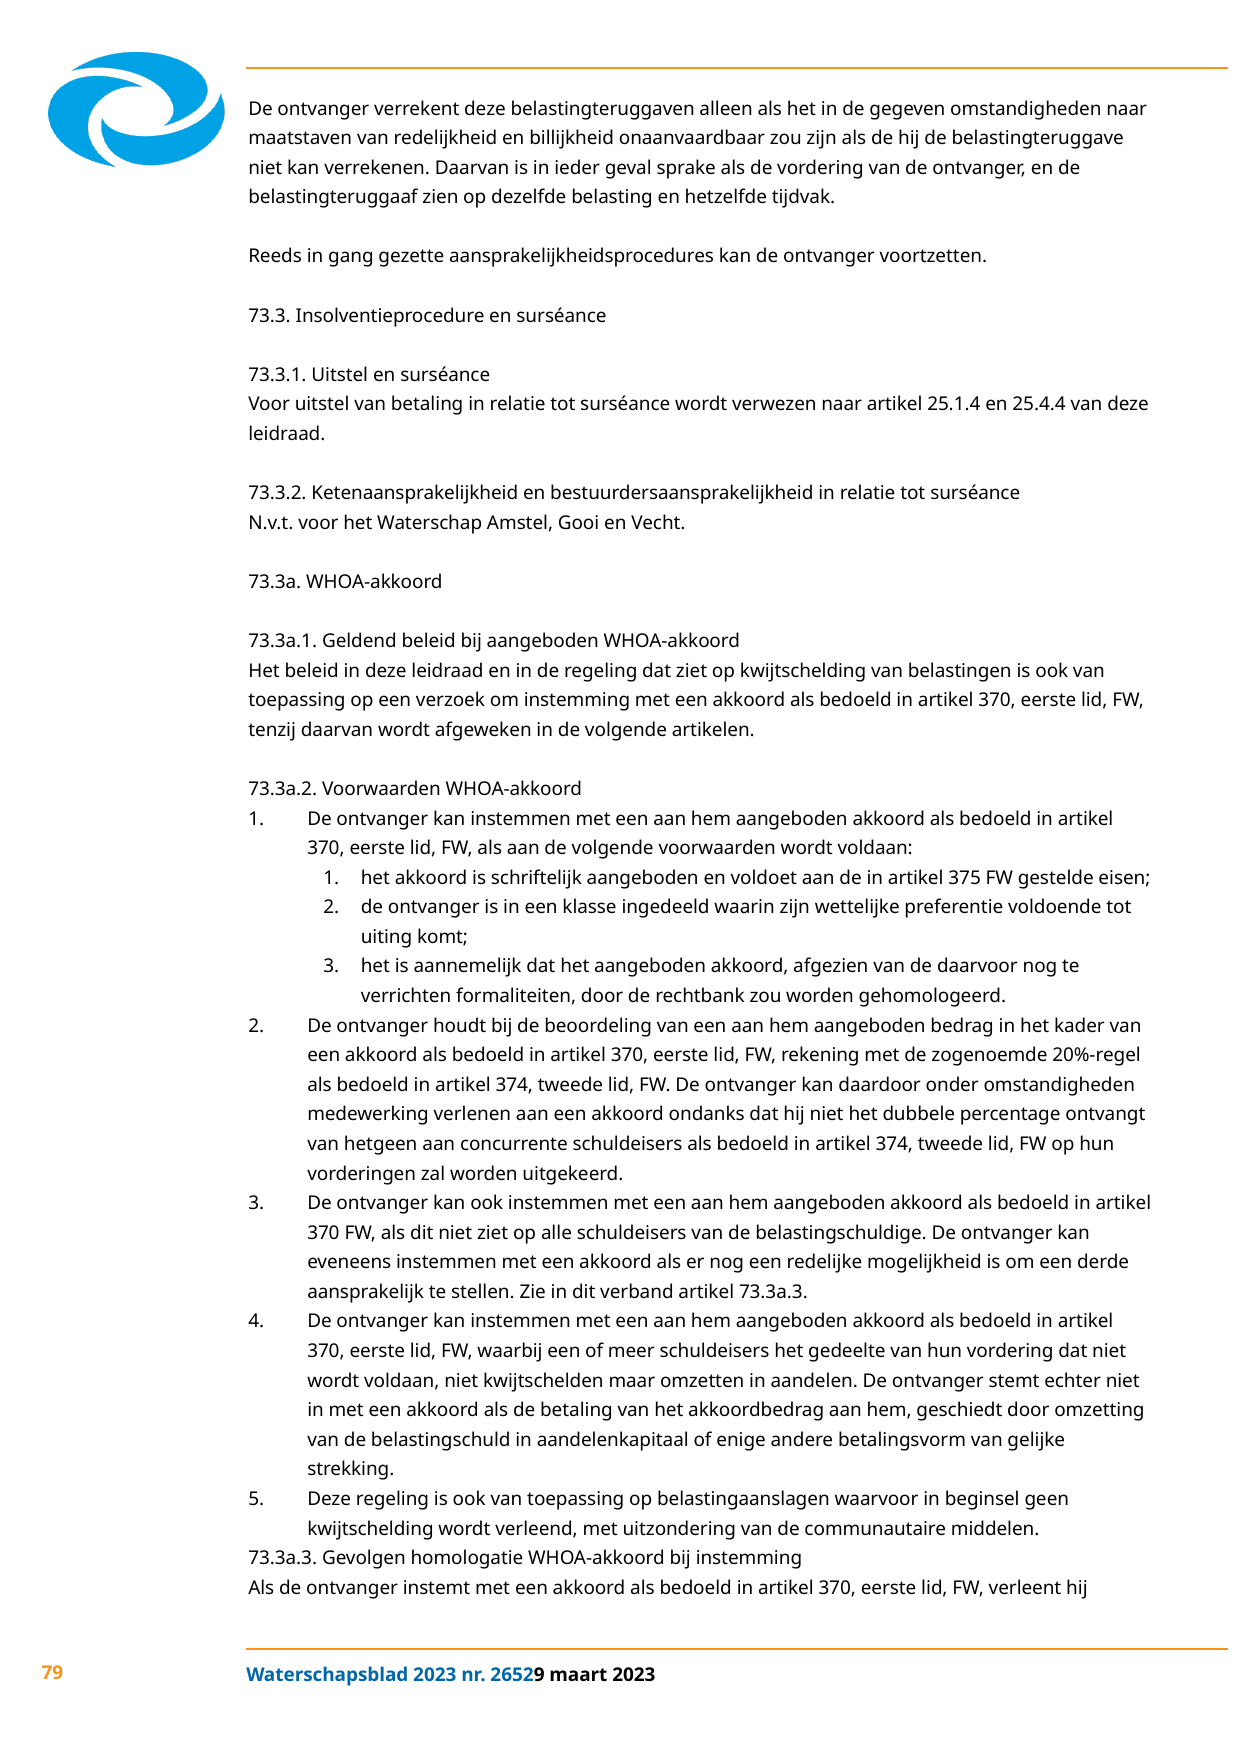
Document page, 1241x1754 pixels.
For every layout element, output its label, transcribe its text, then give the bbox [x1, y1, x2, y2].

text Het beleid in deze leidraad en in de regeling dat ziet op kwijtschelding van belastingen is ook van toepassing op een verzoek om instemming met een akkoord als bedoeld in artikel 370, eerste lid, FW, tenzij daarvan wordt afgeweken in de volgende artikelen. [248, 657, 1152, 742]
list de ontvanger is in een klasse ingedeeld waarin zijn wettelijke preferentie voldoende tot uiting komt; [323, 893, 1152, 949]
text 73.3.1. Uitstel en surséance [248, 361, 1152, 387]
text 73.3.2. Ketenaansprakelijkheid en bestuurdersaansprakelijkheid in relatie tot surséance [248, 479, 1152, 505]
text 73.3. Insolventieprocedure en surséance [248, 302, 1152, 328]
text De ontvanger verrekent deze belastingteruggaven alleen als het in de gegeven omstandigheden naar maatstaven van redelijkheid en billijkheid onaanvaardbaar zou zijn als de hij de belastingteruggave niet kan verrekenen. Daarvan is in ieder geval sprake als de vordering van de ontvanger, en de belastingteruggaaf zien op dezelfde belasting en hetzelfde tijdvak. [248, 95, 1152, 209]
list het akkoord is schriftelijk aangeboden en voldoet aan de in artikel 375 FW gestelde eisen; [323, 864, 1152, 890]
text 73.3a.3. Gevolgen homologatie WHOA-akkoord bij instemming [248, 1544, 1152, 1570]
text Voor uitstel van betaling in relatie tot surséance wordt verwezen naar artikel 25.1.4 en 25.4.4 van deze leidraad. [248, 391, 1152, 446]
list De ontvanger kan ook instemmen met een aan hem aangeboden akkoord als bedoeld in artikel 370 FW, als dit niet ziet op alle schuldeisers van de belastingschuldige. De ontvanger kan eveneens instemmen met een akkoord als er nog een redelijke mogelijkheid is om een derde aansprakelijk te stellen. Zie in dit verband artikel 73.3a.3. [248, 1189, 1152, 1304]
text 73.3a.2. Voorwaarden WHOA-akkoord [248, 775, 1152, 801]
text Reeds in gang gezette aansprakelijkheidsprocedures kan de ontvanger voortzetten. [248, 243, 1152, 268]
text 73.3a.1. Geldend beleid bij aangeboden WHOA-akkoord [248, 627, 1152, 653]
text 73.3a. WHOA-akkoord [248, 568, 1152, 594]
text N.v.t. voor het Waterschap Amstel, Gooi en Vecht. [248, 509, 1152, 535]
list De ontvanger kan instemmen met een aan hem aangeboden akkoord als bedoeld in artikel 370, eerste lid, FW, waarbij een of meer schuldeisers het gedeelte van hun vordering dat niet wordt voldaan, niet kwijtschelden maar omzetten in aandelen. De ontvanger stemt echter niet in met een akkoord als de betaling van het akkoordbedrag aan hem, geschiedt door omzetting van de belastingschuld in aandelenkapitaal of enige andere betalingsvorm van gelijke strekking. [248, 1308, 1152, 1481]
list Deze regeling is ook van toepassing op belastingaanslagen waarvoor in beginsel geen kwijtschelding wordt verleend, met uitzondering van de communautaire middelen. [248, 1485, 1152, 1541]
picture [41, 47, 231, 172]
list De ontvanger houdt bij de beoordeling van een aan hem aangeboden bedrag in het kader van een akkoord als bedoeld in artikel 370, eerste lid, FW, rekening met de zogenoemde 20%-regel als bedoeld in artikel 374, tweede lid, FW. De ontvanger kan daardoor onder omstandigheden medewerking verlenen aan een akkoord ondanks dat hij niet het dubbele percentage ontvangt van hetgeen aan concurrente schuldeisers als bedoeld in artikel 374, tweede lid, FW op hun vorderingen zal worden uitgekeerd. [248, 1012, 1152, 1186]
list De ontvanger kan instemmen met een aan hem aangeboden akkoord als bedoeld in artikel 370, eerste lid, FW, als aan de volgende voorwaarden wordt voldaan: [248, 805, 1152, 860]
text Als de ontvanger instemt met een akkoord als bedoeld in artikel 370, eerste lid, FW, verleent hij [248, 1574, 1152, 1600]
list het is aannemelijk dat het aangeboden akkoord, afgezien van de daarvoor nog te verrichten formaliteiten, door de rechtbank zou worden gehomologeerd. [323, 953, 1152, 1008]
